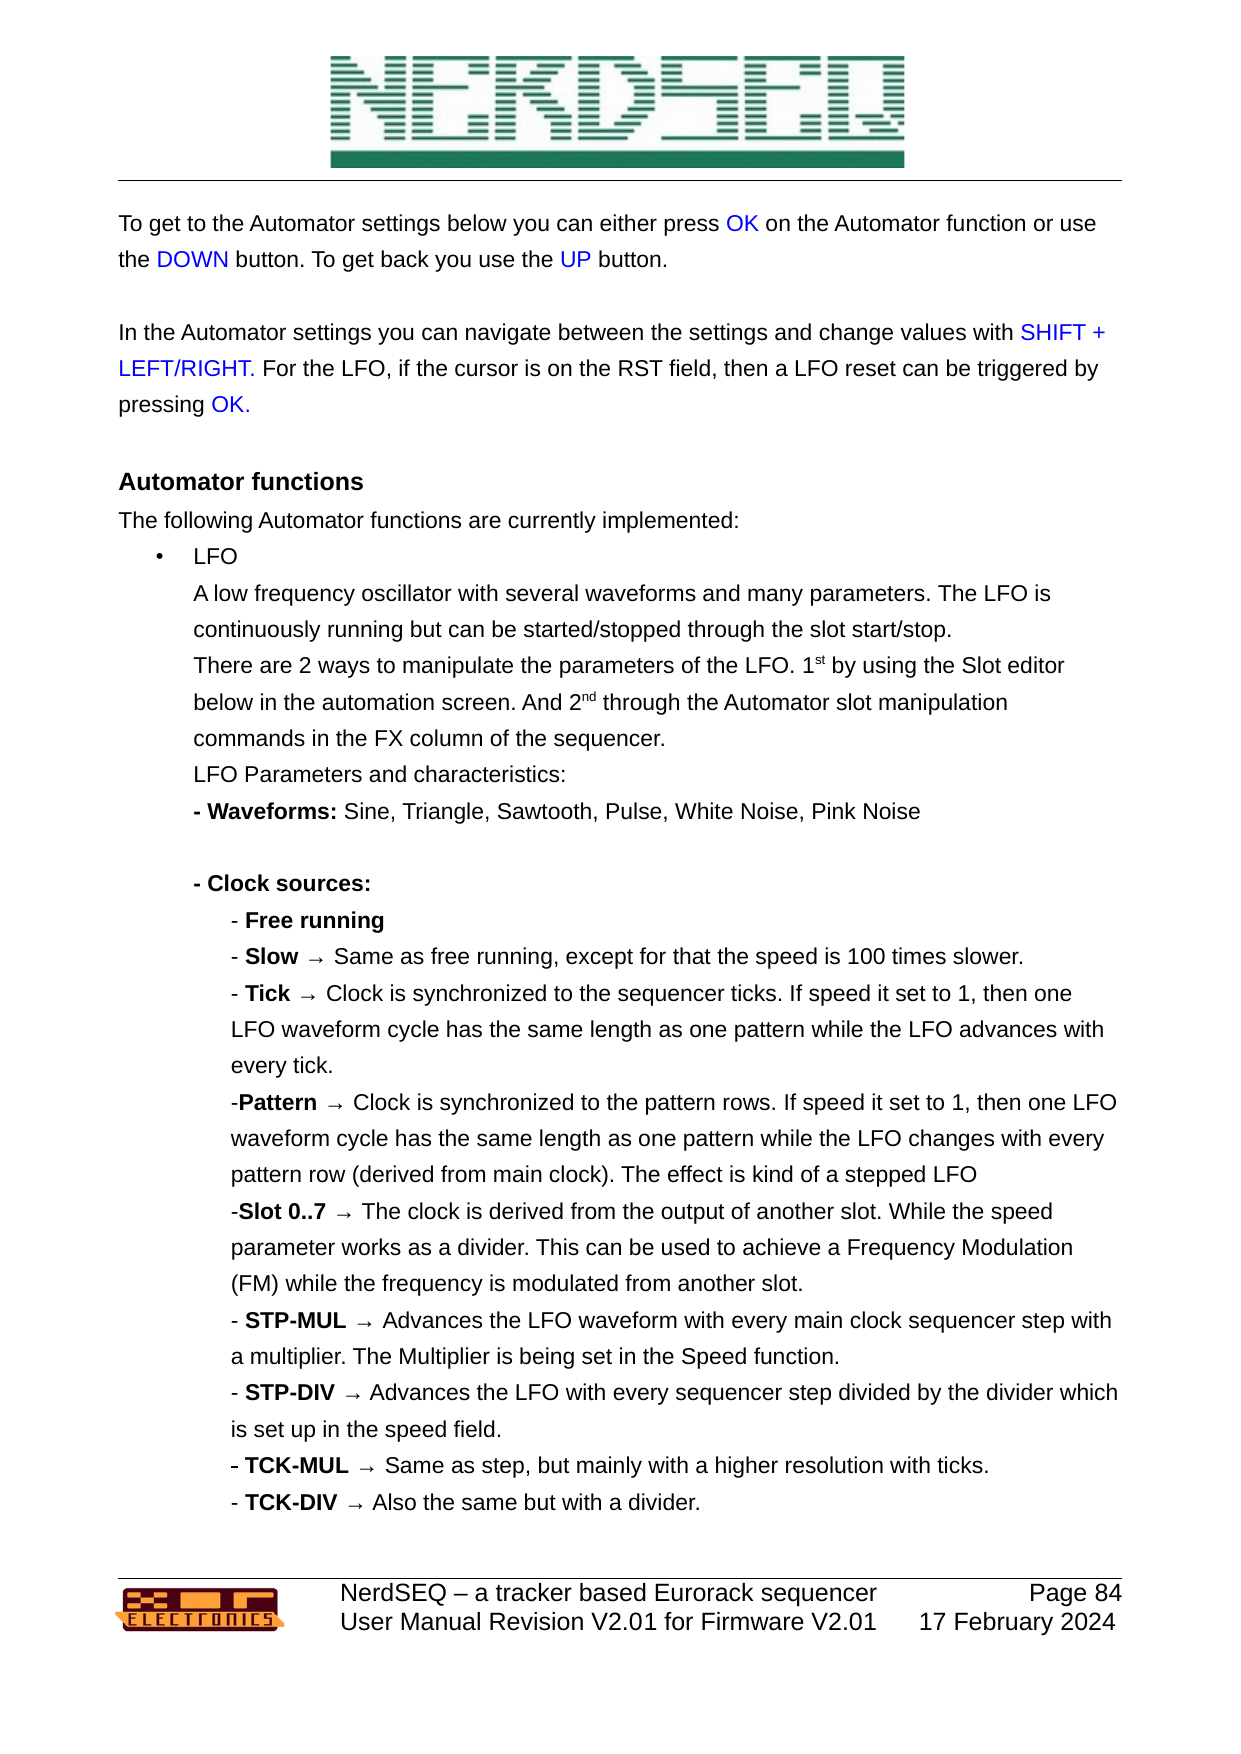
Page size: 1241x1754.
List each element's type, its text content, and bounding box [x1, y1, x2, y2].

list LFO Parameters and characteristics: [156, 761, 1122, 788]
list - TCK-MUL → Same as step, but mainly with a higher resolution with ticks. [193, 1452, 1122, 1478]
list - TCK-DIV → Also the same but with a divider. [193, 1488, 1122, 1515]
text - Waveforms: Sine, Triangle, Sawtooth, Pulse, White Noise, Pink Noise [118, 798, 1122, 824]
list - STP-MUL → Advances the LFO waveform with every main clock sequencer step with a multiplier. The Multiplier is being set in the Speed function. [193, 1307, 1122, 1369]
text The following Automator functions are currently implemented: [118, 507, 1122, 533]
list -Slot 0..7 → The clock is derived from the output of another slot. While the speed parameter works as a divider. This can be used to achieve a Frequency Modulation (FM) while the frequency is modulated from another slot. [193, 1198, 1122, 1297]
text In the Automator settings you can navigate between the settings and change values with SHIFT + LEFT/RIGHT. For the LFO, if the cursor is on the RST field, then a LFO reset can be triggered by pressing OK. [118, 319, 1122, 418]
list - Slow → Same as free running, except for that the speed is 100 times slower. - Tick → Clock is synchronized to the sequencer ticks. If speed it set to 1, then one LFO waveform cycle has the same length as one pattern while the LFO advances with every tick. -Pattern → Clock is synchronized to the pattern rows. If speed it set to 1, then one LFO waveform cycle has the same length as one pattern while the LFO changes with every pattern row (derived from main clock). The effect is kind of a stepped LFO [193, 943, 1122, 1188]
list LFO [156, 543, 1122, 569]
text To get to the Automator settings below you can either press OK on the Automator function or use the DOWN button. To get back you use the UP button. [118, 209, 1122, 272]
picture [330, 56, 905, 168]
picture [115, 1584, 285, 1634]
list - STP-DIV → Advances the LFO with every sequencer step divided by the divider which is set up in the speed field. [193, 1379, 1122, 1442]
list - Clock sources: [156, 870, 1122, 897]
list There are 2 ways to manipulate the parameters of the LFO. 1st by using the Slot editor below in the automation screen. And 2nd through the Automator slot manipulation commands in the FX column of the sequencer. [156, 652, 1122, 751]
list - Free running [193, 907, 1122, 933]
text Automator functions [118, 467, 1122, 496]
list A low frequency oscillator with several waveforms and many parameters. The LFO is continuously running but can be started/stopped through the slot start/stop. [156, 579, 1122, 642]
